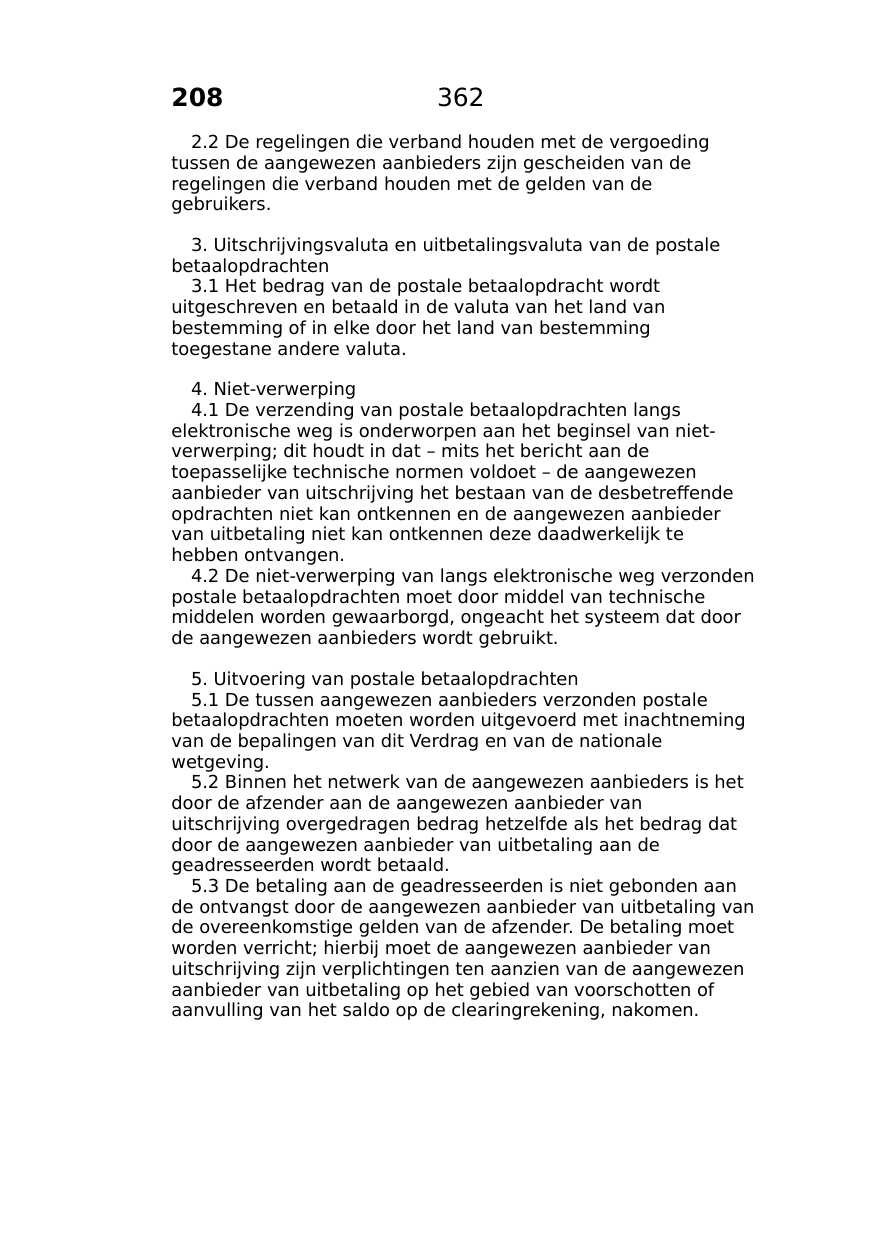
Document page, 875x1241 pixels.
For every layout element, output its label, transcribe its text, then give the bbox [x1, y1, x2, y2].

text 4.1 De verzending van postale betaalopdrachten langs elektronische weg is onderworpen aan het beginsel van niet-verwerping; dit houdt in dat – mits het bericht aan de toepasselijke technische normen voldoet – de aangewezen aanbieder van uitschrijving het bestaan van de desbetreffende opdrachten niet kan ontkennen en de aangewezen aanbieder van uitbetaling niet kan ontkennen deze daadwerkelijk te hebben ontvangen. [171, 400, 756, 566]
text 5.2 Binnen het netwerk van de aangewezen aanbieders is het door de afzender aan de aangewezen aanbieder van uitschrijving overgedragen bedrag hetzelfde als het bedrag dat door de aangewezen aanbieder van uitbetaling aan de geadresseerden wordt betaald. [171, 772, 756, 876]
text 5. Uitvoering van postale betaalopdrachten [171, 669, 756, 689]
text 4. Niet-verwerping [171, 379, 756, 400]
text 4.2 De niet-verwerping van langs elektronische weg verzonden postale betaalopdrachten moet door middel van technische middelen worden gewaarborgd, ongeacht het systeem dat door de aangewezen aanbieders wordt gebruikt. [171, 566, 756, 649]
text 5.1 De tussen aangewezen aanbieders verzonden postale betaalopdrachten moeten worden uitgevoerd met inachtneming van de bepalingen van dit Verdrag en van de nationale wetgeving. [171, 689, 756, 772]
text 3.1 Het bedrag van de postale betaalopdracht wordt uitgeschreven en betaald in de valuta van het land van bestemming of in elke door het land van bestemming toegestane andere valuta. [171, 276, 756, 359]
text 3. Uitschrijvingsvaluta en uitbetalingsvaluta van de postale betaalopdrachten [171, 235, 756, 276]
text 5.3 De betaling aan de geadresseerden is niet gebonden aan de ontvangst door de aangewezen aanbieder van uitbetaling van de overeenkomstige gelden van de afzender. De betaling moet worden verricht; hierbij moet de aangewezen aanbieder van uitschrijving zijn verplichtingen ten aanzien van de aangewezen aanbieder van uitbetaling op het gebied van voorschotten of aanvulling van het saldo op de clearingrekening, nakomen. [171, 876, 756, 1021]
text 2.2 De regelingen die verband houden met de vergoeding tussen de aangewezen aanbieders zijn gescheiden van de regelingen die verband houden met de gelden van de gebruikers. [171, 132, 756, 215]
